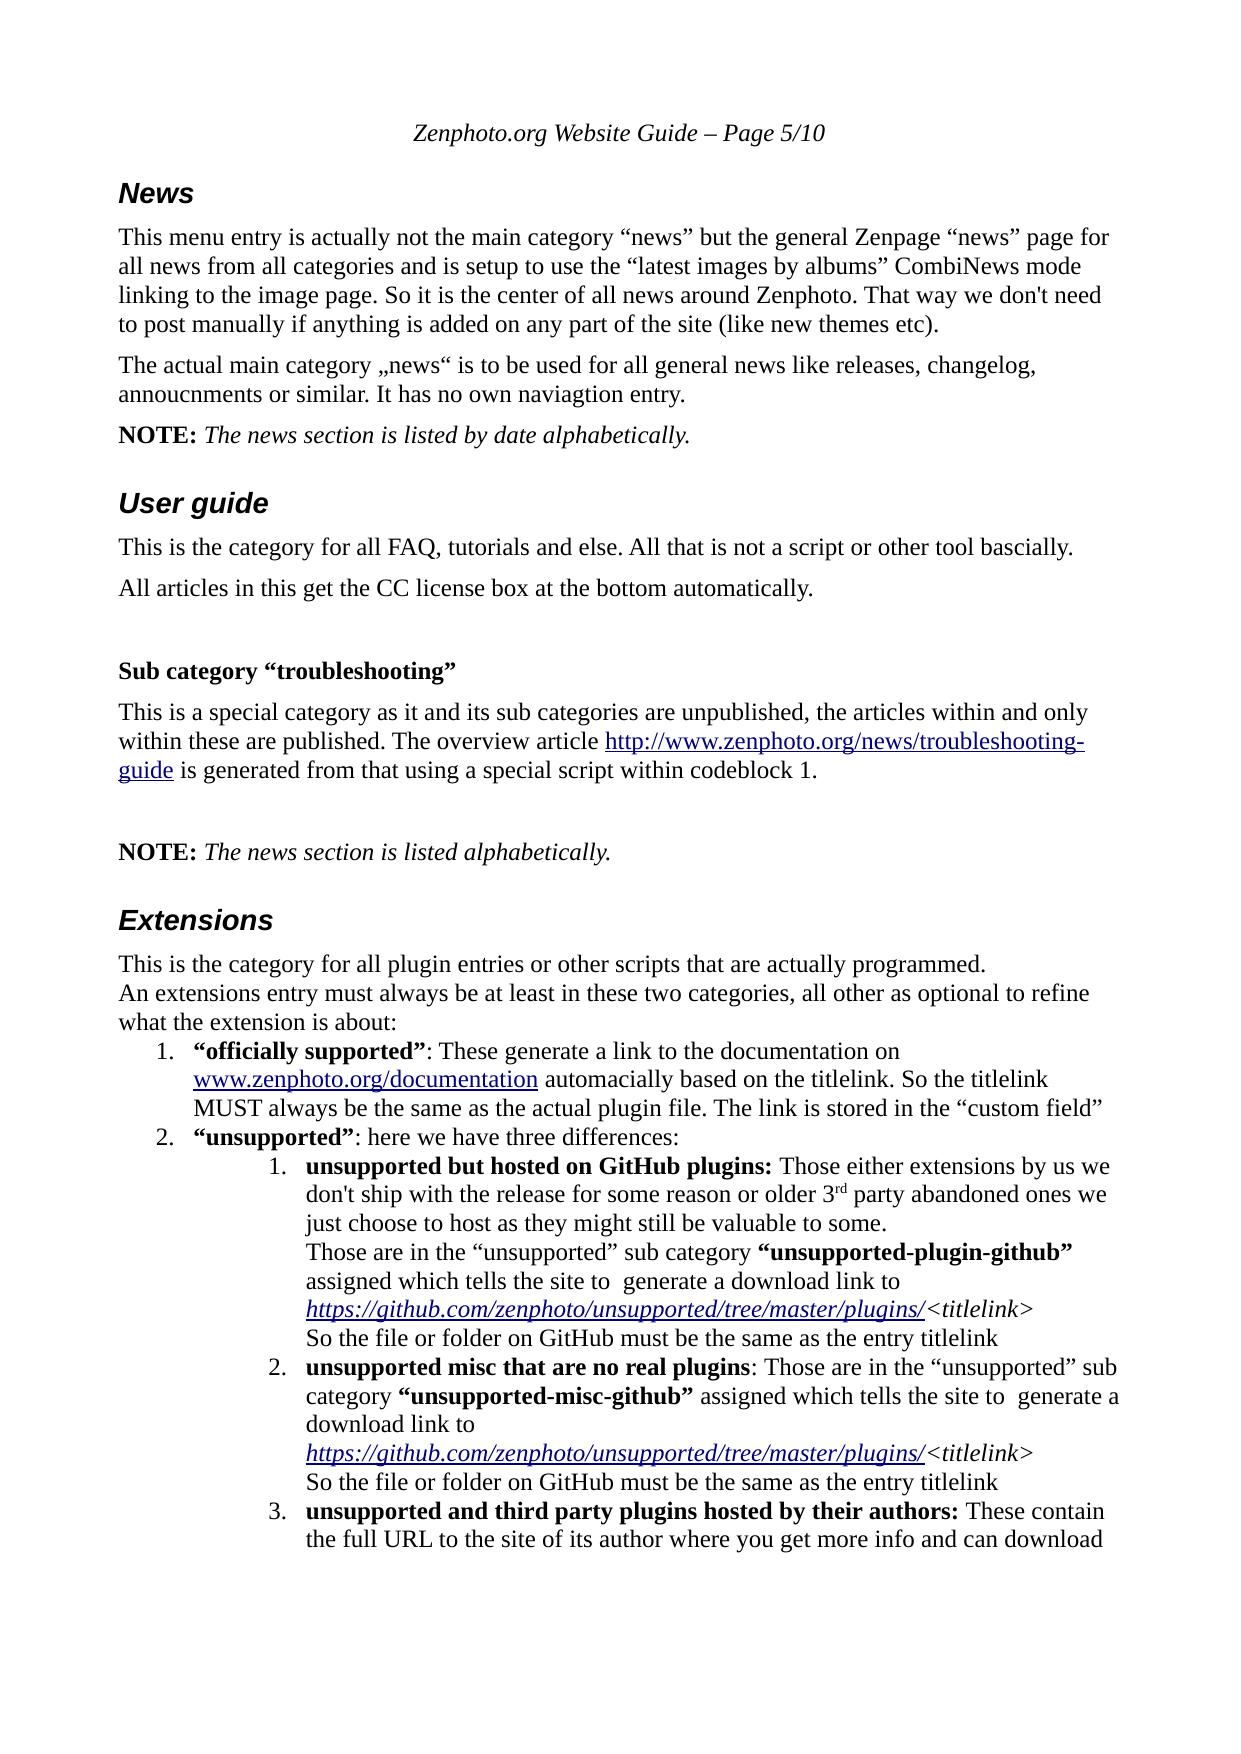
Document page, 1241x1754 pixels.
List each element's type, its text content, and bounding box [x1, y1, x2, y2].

list “officially supported”: These generate a link to the documentation on www.zenphoto.org/documentation automacially based on the titlelink. So the titlelink MUST always be the same as the actual plugin file. The link is stored in the “custom field” [156, 1036, 1122, 1122]
list unsupported and third party plugins hosted by their authors: These contain the full URL to the site of its author where you get more info and can download [268, 1496, 1122, 1553]
text An extensions entry must always be at least in these two categories, all other as optional to refine what the extension is about: [118, 978, 1122, 1036]
text The actual main category „news“ is to be used for all general news like releases, changelog, annoucnments or similar. It has no own naviagtion entry. [118, 350, 1122, 407]
text Sub category “troubleshooting” [118, 656, 1122, 685]
text NOTE: The news section is listed by date alphabetically. [118, 420, 1122, 449]
subtitle News [118, 176, 1122, 210]
text NOTE: The news section is listed alphabetically. [118, 837, 1122, 866]
text This menu entry is actually not the main category “news” but the general Zenpage “news” page for all news from all categories and is setup to use the “latest images by albums” CombiNews mode linking to the image page. So it is the center of all news around Zenphoto. That way we don't need to post manually if anything is added on any part of the site (like new themes etc). [118, 222, 1122, 337]
list “unsupported”: here we have three differences: [156, 1122, 1122, 1151]
subtitle Extensions [118, 903, 1122, 937]
text This is the category for all FAQ, tutorials and else. All that is not a script or other tool bascially. [118, 532, 1122, 561]
text This is a special category as it and its sub categories are unpublished, the articles within and only within these are published. The overview article http://www.zenphoto.org/news/troubleshooting-guide is generated from that using a special script within codeblock 1. [118, 697, 1122, 783]
text This is the category for all plugin entries or other scripts that are actually programmed. [118, 949, 1122, 978]
text All articles in this get the CC license box at the bottom automatically. [118, 573, 1122, 602]
list unsupported but hosted on GitHub plugins: Those either extensions by us we don't ship with the release for some reason or older 3rd party abandoned ones we just choose to host as they might still be valuable to some. Those are in the “unsupported” sub category “unsupported-plugin-github” assigned which tells the site to generate a download link to https://github.com/zenphoto/unsupported/tree/master/plugins/<titlelink> So the file or folder on GitHub must be the same as the entry titlelink [268, 1151, 1122, 1352]
subtitle User guide [118, 486, 1122, 520]
list unsupported misc that are no real plugins: Those are in the “unsupported” sub category “unsupported-misc-github” assigned which tells the site to generate a download link to https://github.com/zenphoto/unsupported/tree/master/plugins/<titlelink> So the file or folder on GitHub must be the same as the entry titlelink [268, 1352, 1122, 1496]
